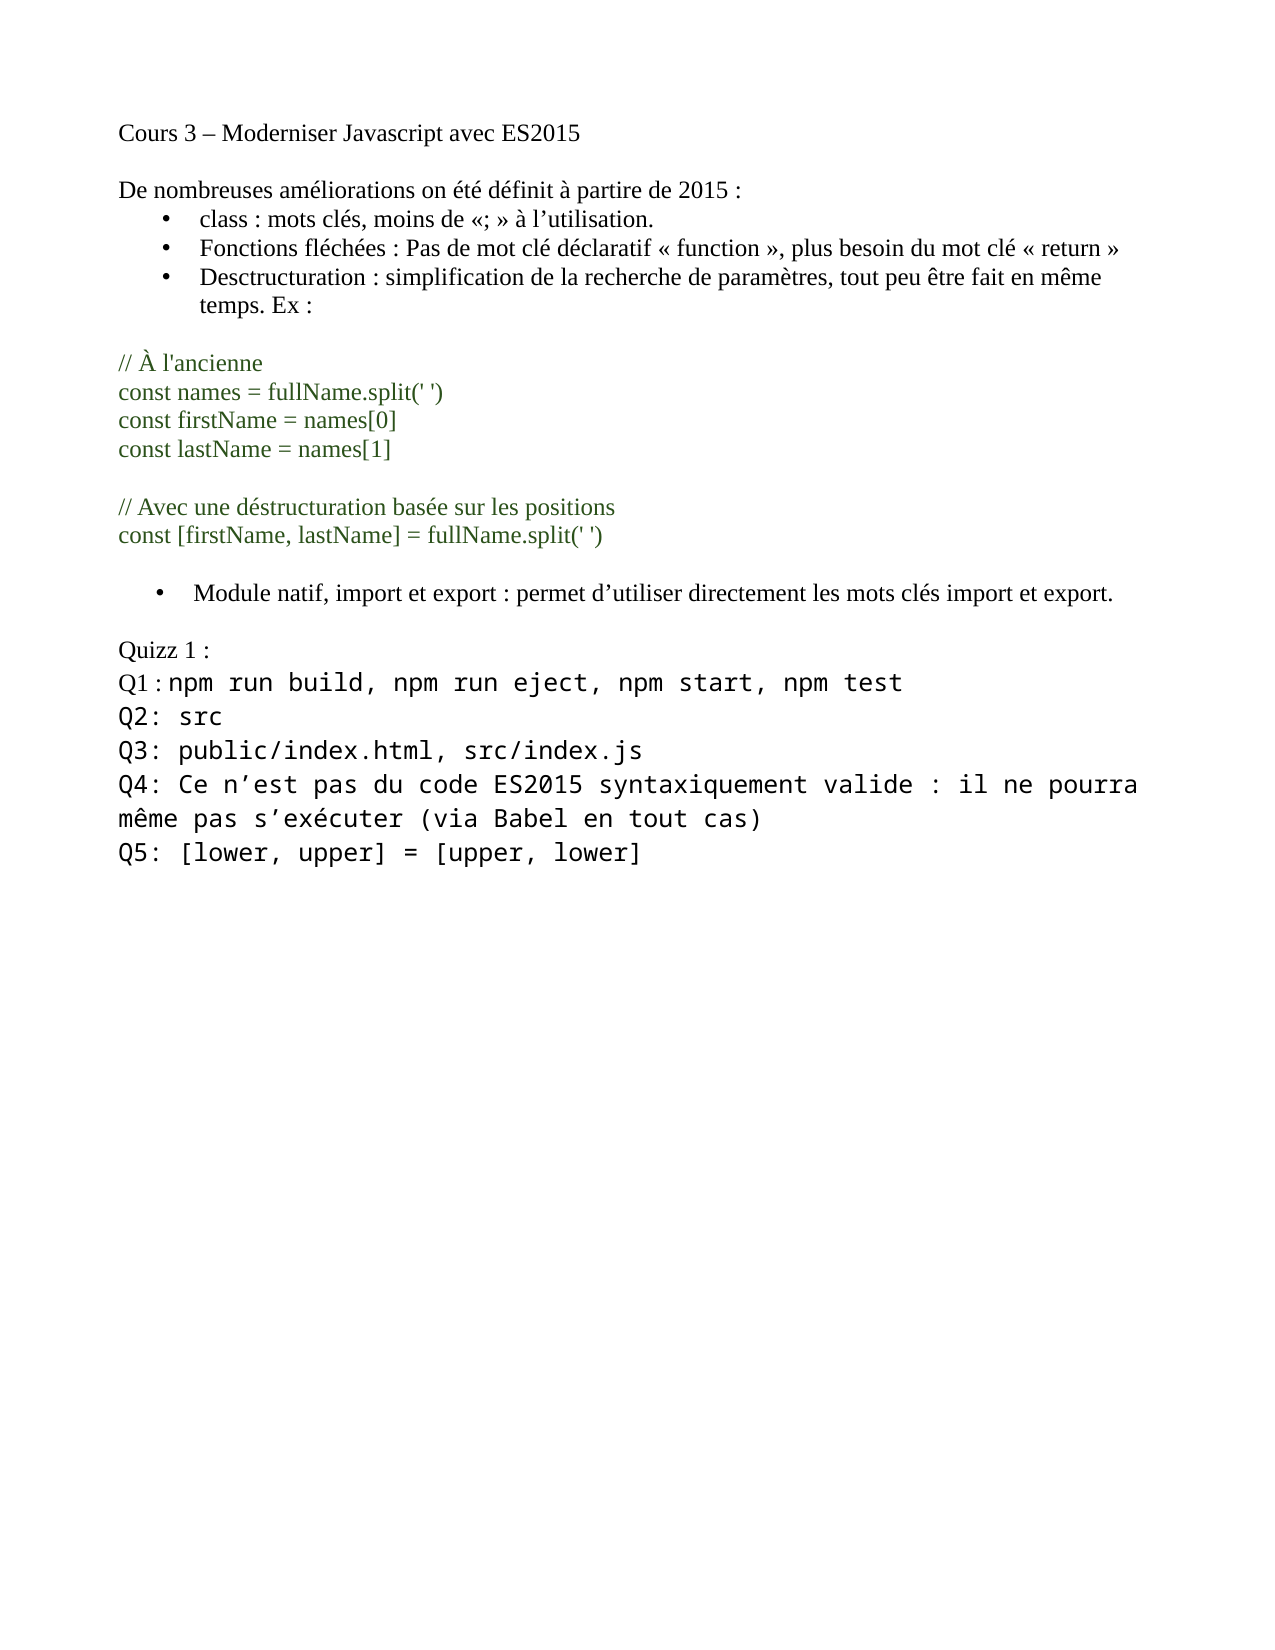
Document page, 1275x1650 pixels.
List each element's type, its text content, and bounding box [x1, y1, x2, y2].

list Fonctions fléchées : Pas de mot clé déclaratif « function », plus besoin du mot clé « return » [162, 233, 1157, 262]
text Quizz 1 : [118, 636, 1157, 664]
list Module natif, import et export : permet d’utiliser directement les mots clés import et export. [156, 578, 1157, 607]
text Cours 3 – Moderniser Javascript avec ES2015 [118, 118, 1157, 147]
text const [firstName, lastName] = fullName.split(' ') [118, 521, 1157, 549]
text De nombreuses améliorations on été définit à partire de 2015 : [118, 176, 1157, 204]
text const lastName = names[1] [118, 434, 1157, 463]
text // À l'ancienne [118, 348, 1157, 377]
list class : mots clés, moins de «; » à l’utilisation. [162, 204, 1157, 233]
text Q4: Ce n’est pas du code ES2015 syntaxiquement valide : il ne pourra même pas s’exécuter (via Babel en tout cas) [118, 767, 1157, 835]
text const firstName = names[0] [118, 406, 1157, 434]
list Desctructuration : simplification de la recherche de paramètres, tout peu être fait en même temps. Ex : [162, 262, 1157, 319]
text Q3: public/index.html, src/index.js [118, 732, 1157, 767]
text // Avec une déstructuration basée sur les positions [118, 492, 1157, 521]
text Q5: [lower, upper] = [upper, lower] [118, 835, 1157, 869]
text Q1 : npm run build, npm run eject, npm start, npm test [118, 664, 1157, 698]
text Q2: src [118, 698, 1157, 732]
text const names = fullName.split(' ') [118, 377, 1157, 406]
